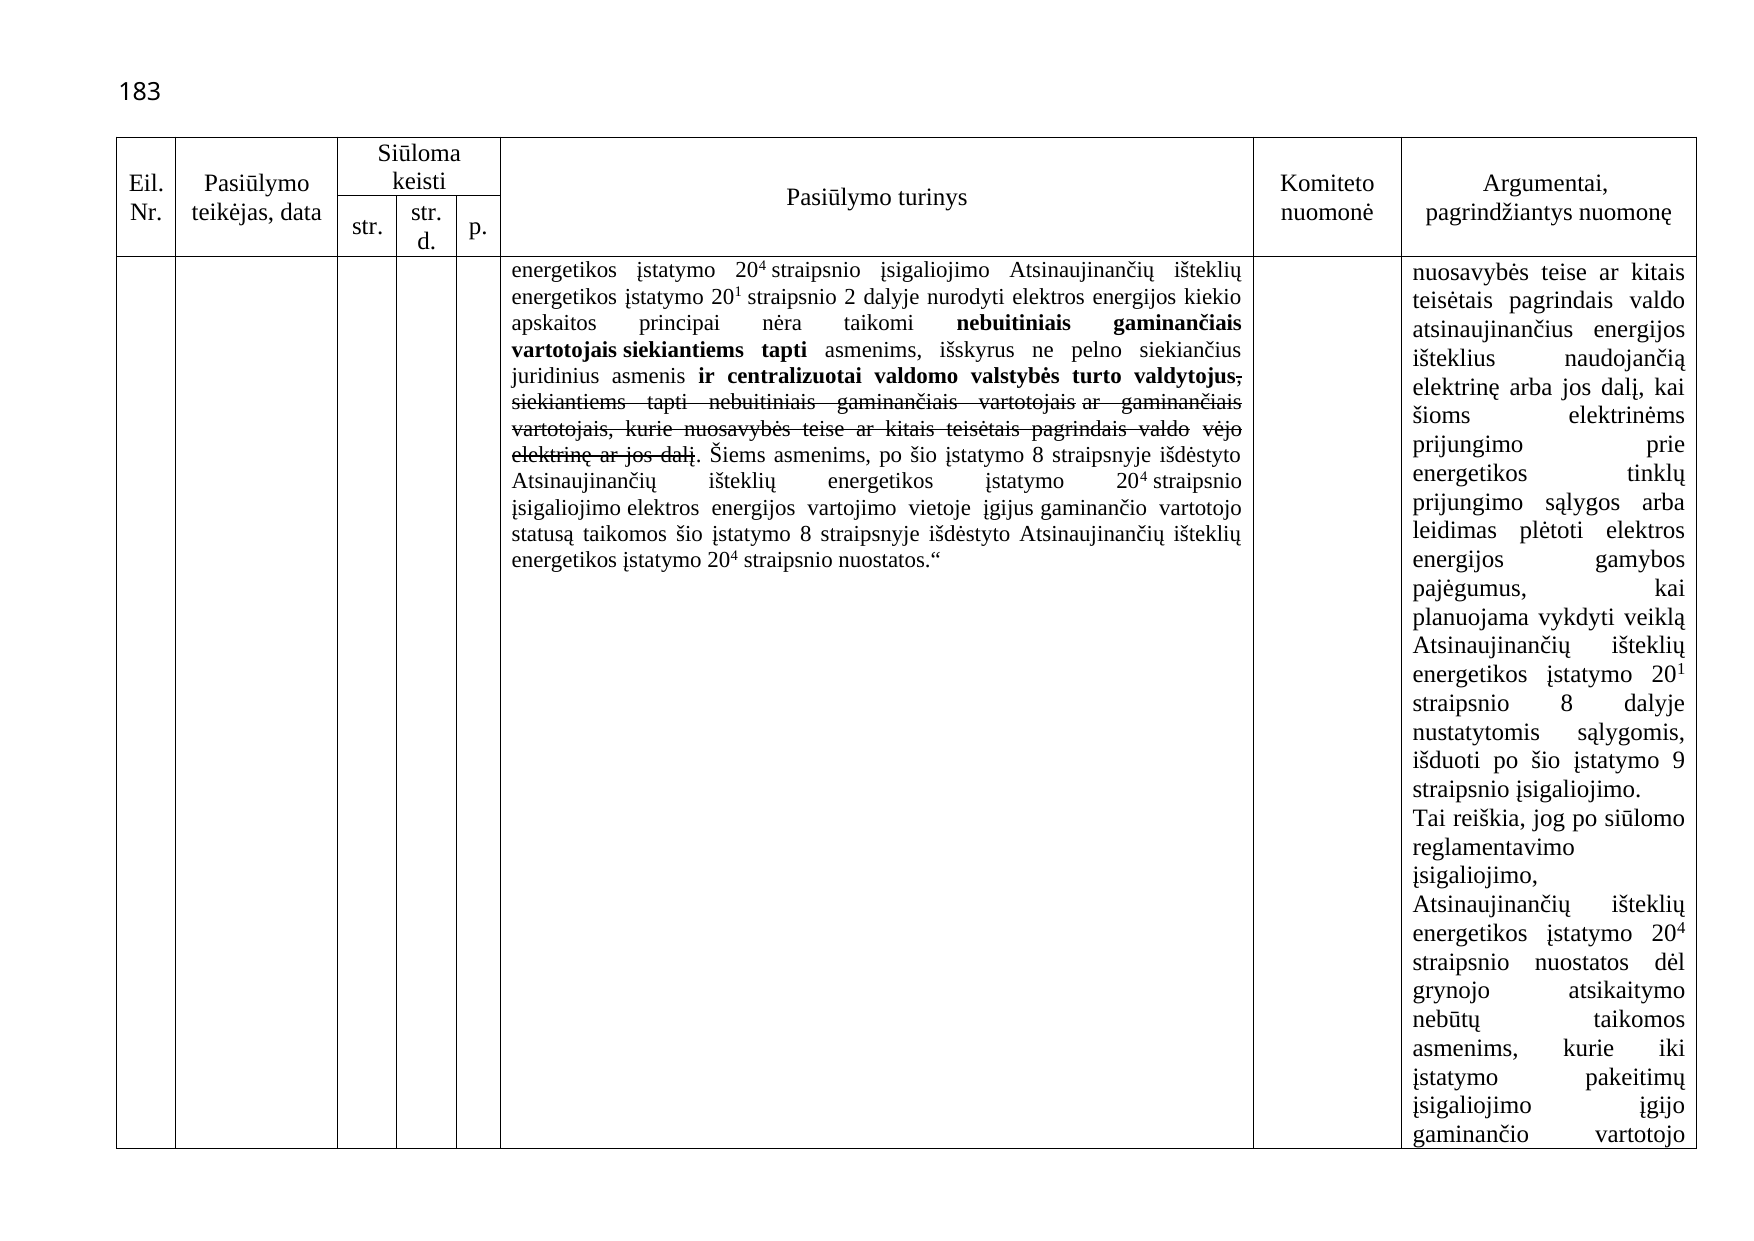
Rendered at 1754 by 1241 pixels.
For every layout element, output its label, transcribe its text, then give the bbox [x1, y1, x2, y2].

table_cell [457, 257, 500, 1148]
table_cell energetikos įstatymo 204 straipsnio įsigaliojimo Atsinaujinančių išteklių energetikos įstatymo 201 straipsnio 2 dalyje nurodyti elektros energijos kiekio apskaitos principai nėra taikomi nebuitiniais gaminančiais vartotojais siekiantiems tapti asmenims, išskyrus ne pelno siekiančius juridinius asmenis ir centralizuotai valdomo valstybės turto valdytojus, siekiantiems tapti nebuitiniais gaminančiais vartotojais ar gaminančiais vartotojais, kurie nuosavybės teise ar kitais teisėtais pagrindais valdo vėjo elektrinę ar jos dalį. Šiems asmenims, po šio įstatymo 8 straipsnyje išdėstyto Atsinaujinančių išteklių energetikos įstatymo 204 straipsnio įsigaliojimo elektros energijos vartojimo vietoje įgijus gaminančio vartotojo statusą taikomos šio įstatymo 8 straipsnyje išdėstyto Atsinaujinančių išteklių energetikos įstatymo 204 straipsnio nuostatos.“ [501, 257, 1253, 1148]
table_header Komiteto nuomonė [1254, 138, 1401, 256]
table_header Pasiūlymo teikėjas, data [176, 138, 337, 256]
table_cell str. d. [397, 196, 456, 256]
table_cell str. [338, 196, 396, 256]
table_header Eil. Nr. [117, 138, 175, 256]
table_cell p. [457, 196, 500, 256]
table_header Siūloma keisti [338, 138, 500, 195]
table_cell [1254, 257, 1401, 1148]
table_cell [338, 257, 396, 1148]
table_cell [117, 257, 175, 1148]
table_cell [397, 257, 456, 1148]
table_header Argumentai, pagrindžiantys nuomonę [1402, 138, 1696, 256]
table_header Pasiūlymo turinys [501, 138, 1253, 256]
table_cell [176, 257, 337, 1148]
table_cell nuosavybės teise ar kitais teisėtais pagrindais valdo atsinaujinančius energijos išteklius naudojančią elektrinę arba jos dalį, kai šioms elektrinėms prijungimo prie energetikos tinklų prijungimo sąlygos arba leidimas plėtoti elektros energijos gamybos pajėgumus, kai planuojama vykdyti veiklą Atsinaujinančių išteklių energetikos įstatymo 201 straipsnio 8 dalyje nustatytomis sąlygomis, išduoti po šio įstatymo 9 straipsnio įsigaliojimo. Tai reiškia, jog po siūlomo reglamentavimo įsigaliojimo, Atsinaujinančių išteklių energetikos įstatymo 204 straipsnio nuostatos dėl grynojo atsikaitymo nebūtų taikomos asmenims, kurie iki įstatymo pakeitimų įsigaliojimo įgijo gaminančio vartotojo [1402, 257, 1696, 1148]
